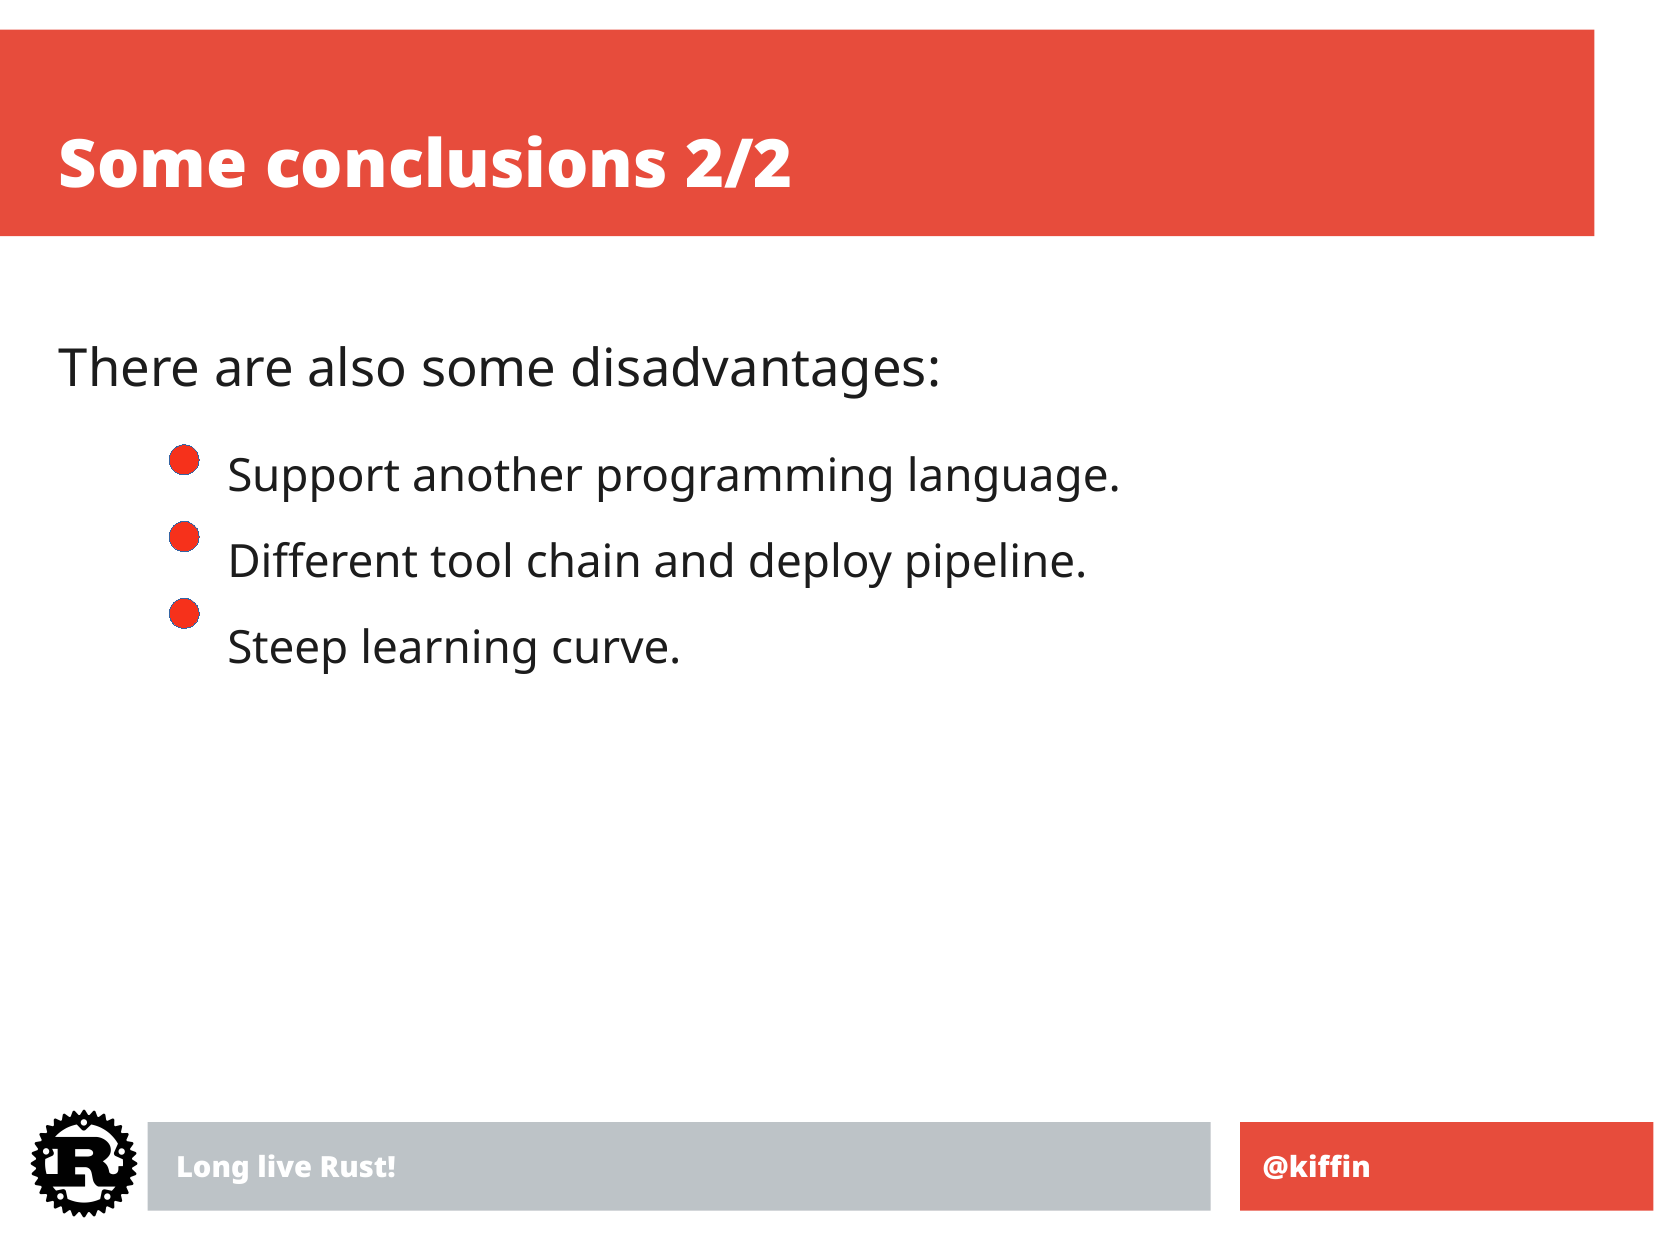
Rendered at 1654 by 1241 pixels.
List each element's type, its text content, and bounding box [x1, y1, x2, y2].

text_box @kiffin [1262, 1122, 1654, 1211]
text_box [169, 521, 200, 552]
text_box [169, 598, 200, 629]
text_box [169, 444, 200, 475]
list Support another programming language. Different tool chain and deploy pipeline. Steep learning curve. [180, 390, 1654, 766]
picture [30, 1109, 138, 1218]
title Some conclusions 2/2 [59, 59, 1595, 207]
list There are also some disadvantages: [59, 330, 1565, 403]
text_box Long live Rust! [176, 1122, 1201, 1211]
